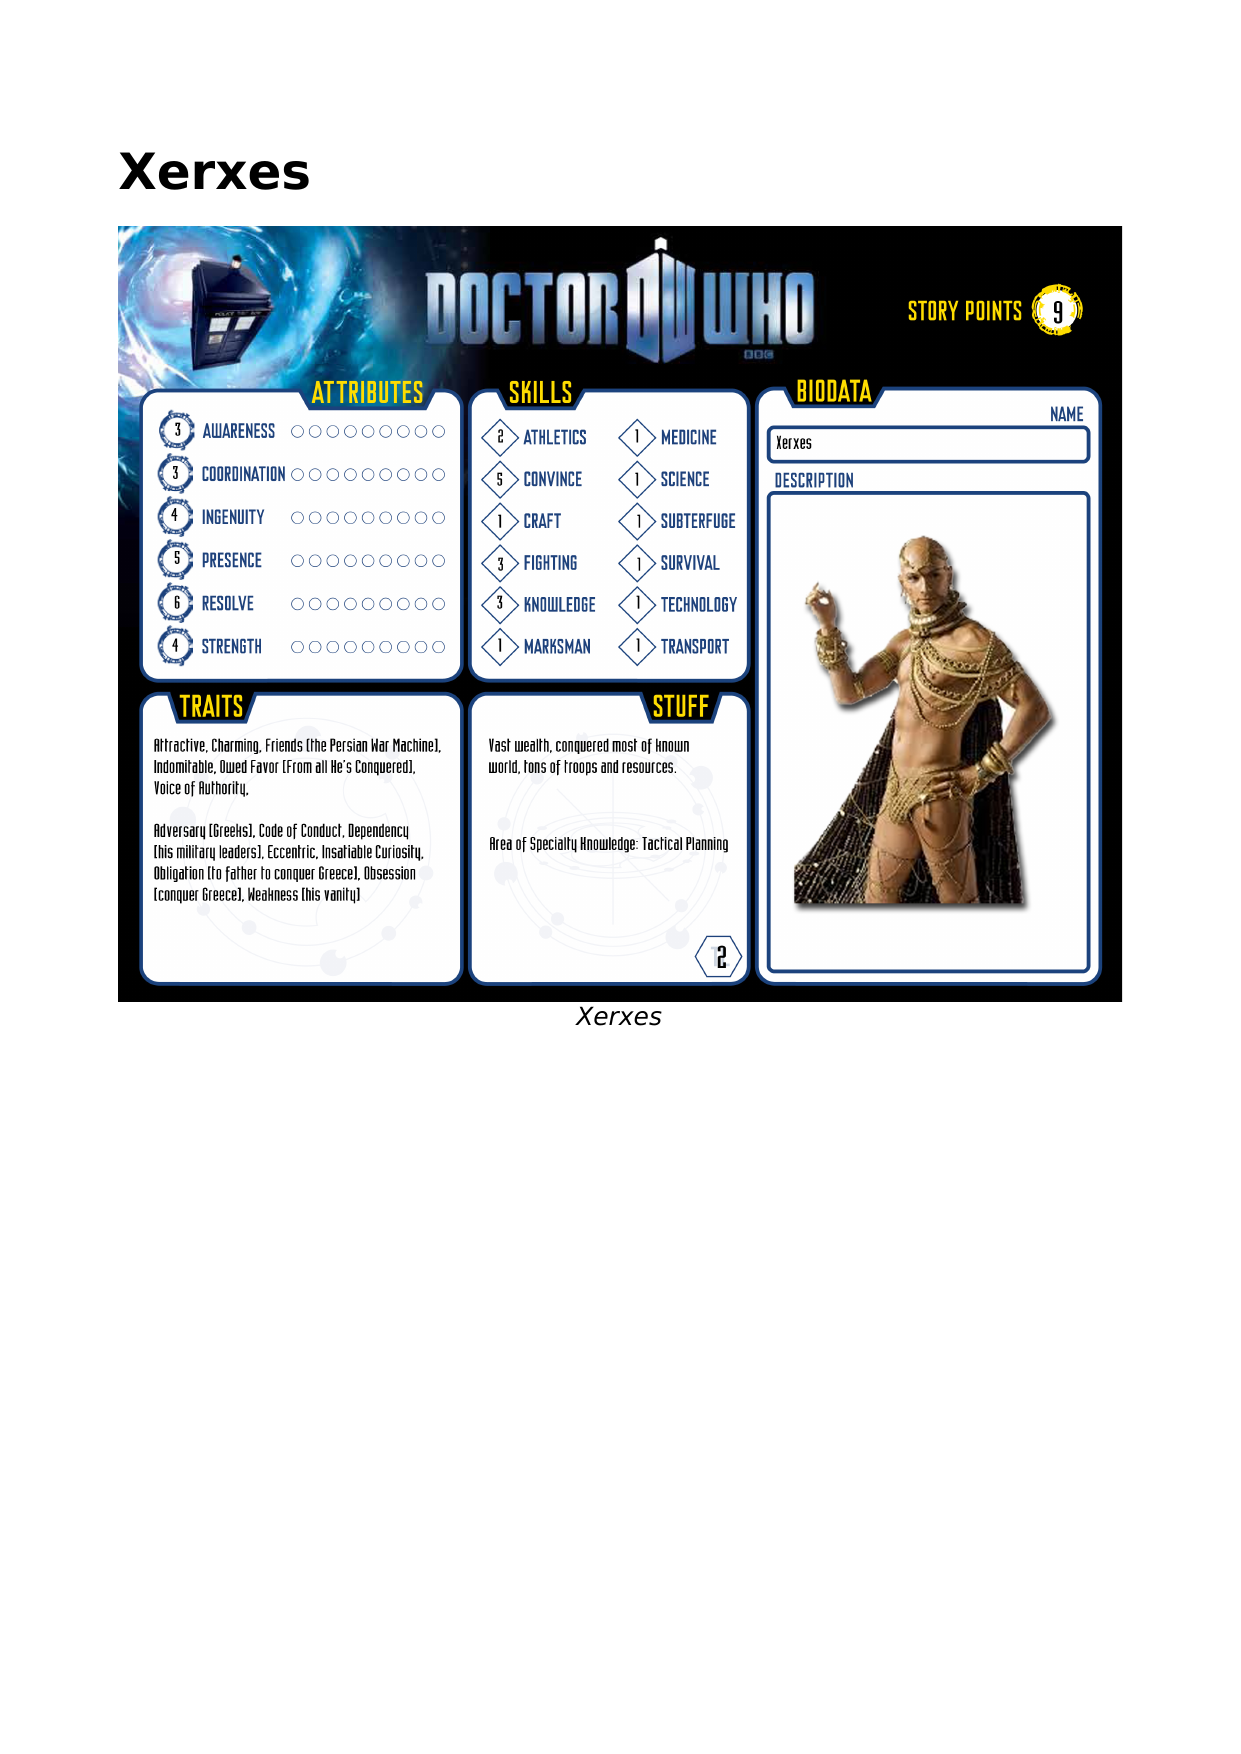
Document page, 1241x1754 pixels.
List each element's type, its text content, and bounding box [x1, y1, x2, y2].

picture [118, 226, 1123, 1002]
subtitle Xerxes [118, 143, 1122, 201]
picture [246, 245, 253, 251]
picture [270, 248, 299, 291]
picture [280, 292, 285, 305]
text Xerxes [118, 1002, 1122, 1031]
